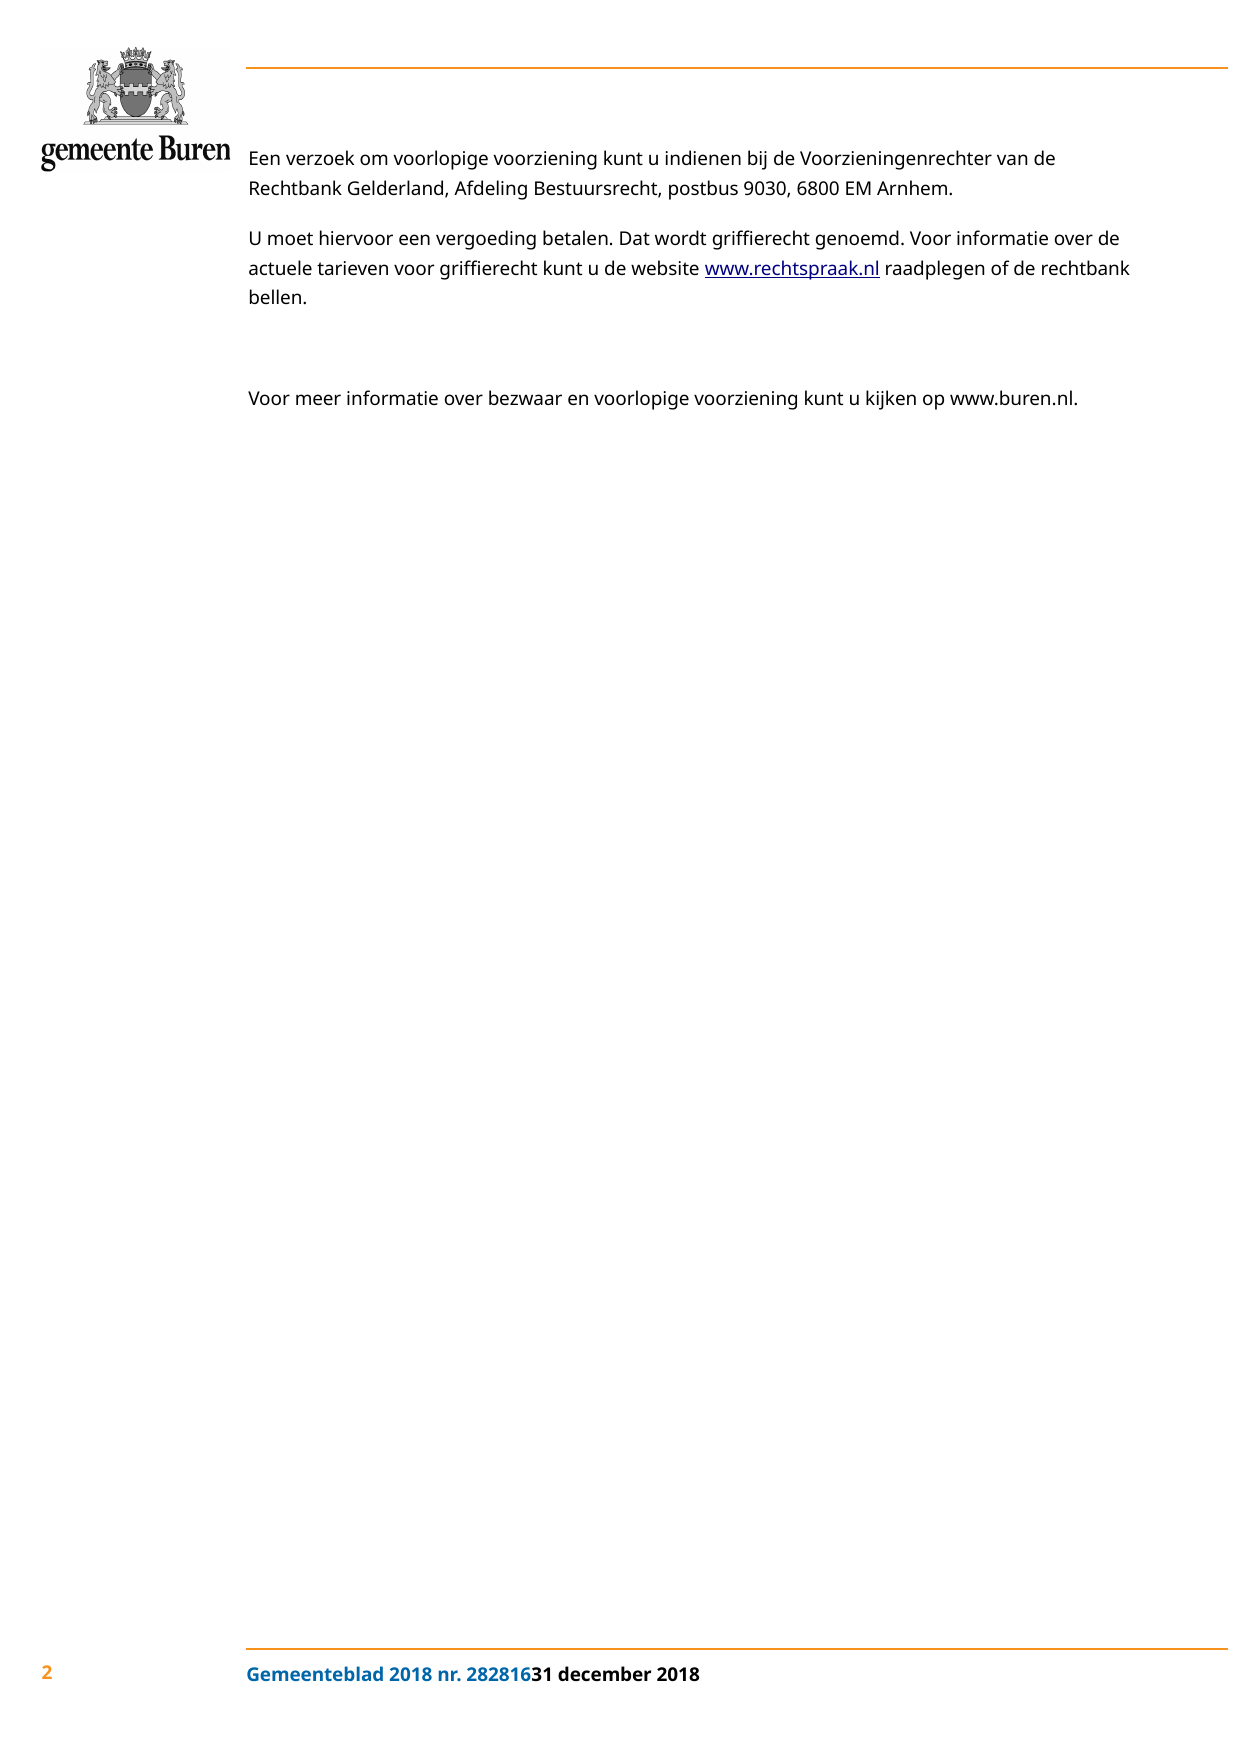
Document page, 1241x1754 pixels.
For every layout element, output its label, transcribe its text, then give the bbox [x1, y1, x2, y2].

text U moet hiervoor een vergoeding betalen. Dat wordt griffierecht genoemd. Voor informatie over de actuele tarieven voor griffierecht kunt u de website www.rechtspraak.nl raadplegen of de rechtbank bellen. [248, 225, 1152, 310]
picture [41, 47, 231, 172]
text Voor meer informatie over bezwaar en voorlopige voorziening kunt u kijken op www.buren.nl. [248, 385, 1152, 411]
text Een verzoek om voorlopige voorziening kunt u indienen bij de Voorzieningenrechter van de Rechtbank Gelderland, Afdeling Bestuursrecht, postbus 9030, 6800 EM Arnhem. [248, 145, 1152, 201]
